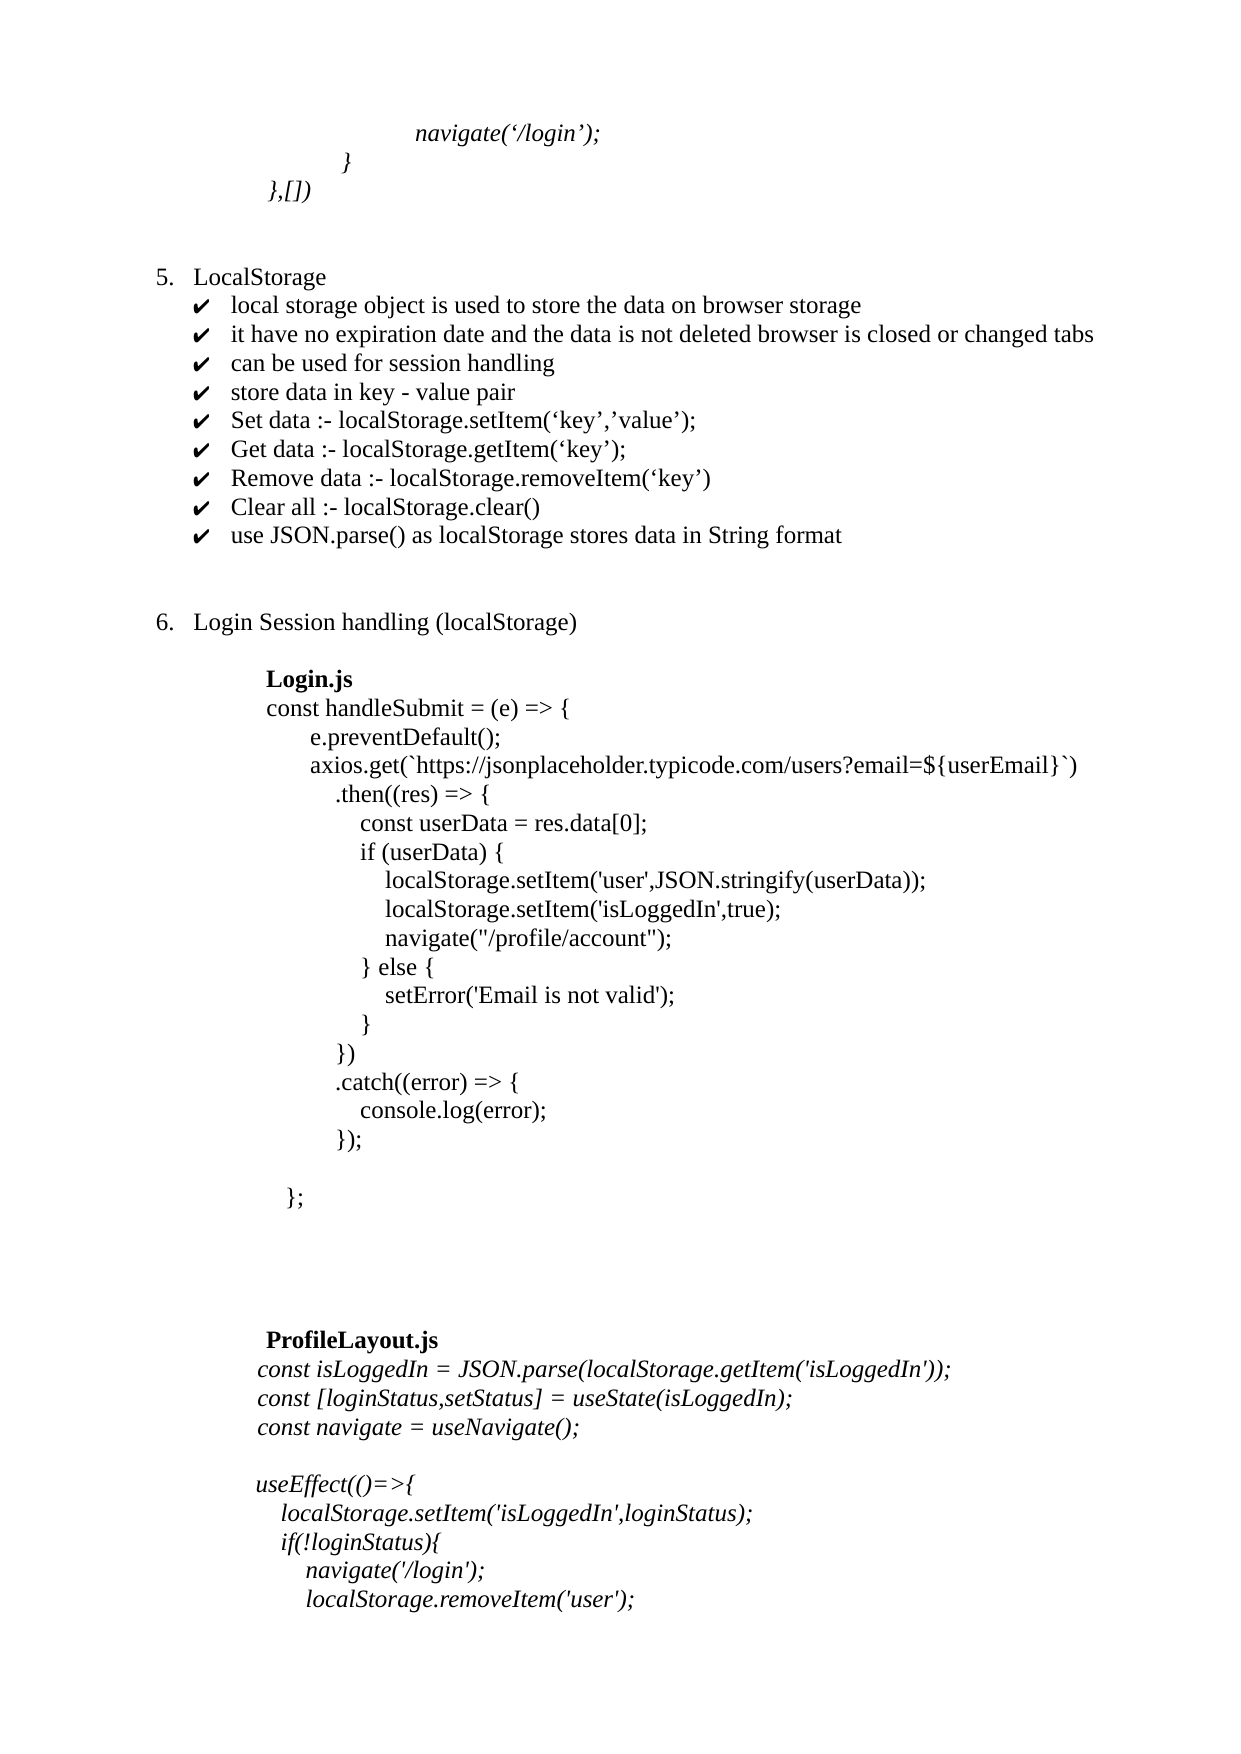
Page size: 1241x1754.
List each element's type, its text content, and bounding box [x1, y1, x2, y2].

text Login.js [118, 664, 1122, 693]
text const isLoggedIn = JSON.parse(localStorage.getItem('isLoggedIn')); [183, 1354, 1122, 1383]
list Login Session handling (localStorage) [156, 607, 1122, 636]
text const userData = res.data[0]; [260, 808, 1122, 837]
text } [260, 1009, 1122, 1038]
text axios.get(`https://jsonplaceholder.typicode.com/users?email=${userEmail}`) [260, 751, 1122, 779]
list },[]) [156, 176, 1122, 204]
list Remove data :- localStorage.removeItem(‘key’) [193, 463, 1122, 492]
list navigate(‘/login’); [156, 118, 1122, 147]
text localStorage.setItem('user',JSON.stringify(userData)); [260, 866, 1122, 894]
text console.log(error); [260, 1096, 1122, 1124]
text }; [260, 1182, 1122, 1211]
text .then((res) => { [260, 779, 1122, 808]
list } [156, 147, 1122, 176]
list can be used for session handling [193, 348, 1122, 377]
list local storage object is used to store the data on browser storage [193, 291, 1122, 319]
text ProfileLayout.js [118, 1326, 1122, 1354]
text e.preventDefault(); [260, 722, 1122, 751]
text useEffect(()=>{ [230, 1469, 1122, 1498]
list use JSON.parse() as localStorage stores data in String format [193, 521, 1122, 549]
text } else { [260, 952, 1122, 981]
list Clear all :- localStorage.clear() [193, 492, 1122, 521]
list Get data :- localStorage.getItem(‘key’); [193, 434, 1122, 463]
text navigate('/login'); [230, 1556, 1122, 1584]
text localStorage.removeItem('user'); [230, 1584, 1122, 1613]
text .catch((error) => { [260, 1067, 1122, 1096]
text const handleSubmit = (e) => { [260, 693, 1122, 722]
text localStorage.setItem('isLoggedIn',true); [260, 894, 1122, 923]
text localStorage.setItem('isLoggedIn',loginStatus); [230, 1498, 1122, 1527]
list LocalStorage [156, 262, 1122, 291]
text navigate("/profile/account"); [260, 923, 1122, 952]
list Set data :- localStorage.setItem(‘key’,’value’); [193, 406, 1122, 434]
text if (userData) { [260, 837, 1122, 866]
text const navigate = useNavigate(); [183, 1412, 1122, 1441]
text const [loginStatus,setStatus] = useState(isLoggedIn); [183, 1383, 1122, 1412]
list store data in key - value pair [193, 377, 1122, 406]
text setError('Email is not valid'); [260, 981, 1122, 1009]
text }) [260, 1038, 1122, 1067]
text if(!loginStatus){ [230, 1527, 1122, 1556]
list it have no expiration date and the data is not deleted browser is closed or changed tabs [193, 319, 1122, 348]
text }); [260, 1124, 1122, 1153]
